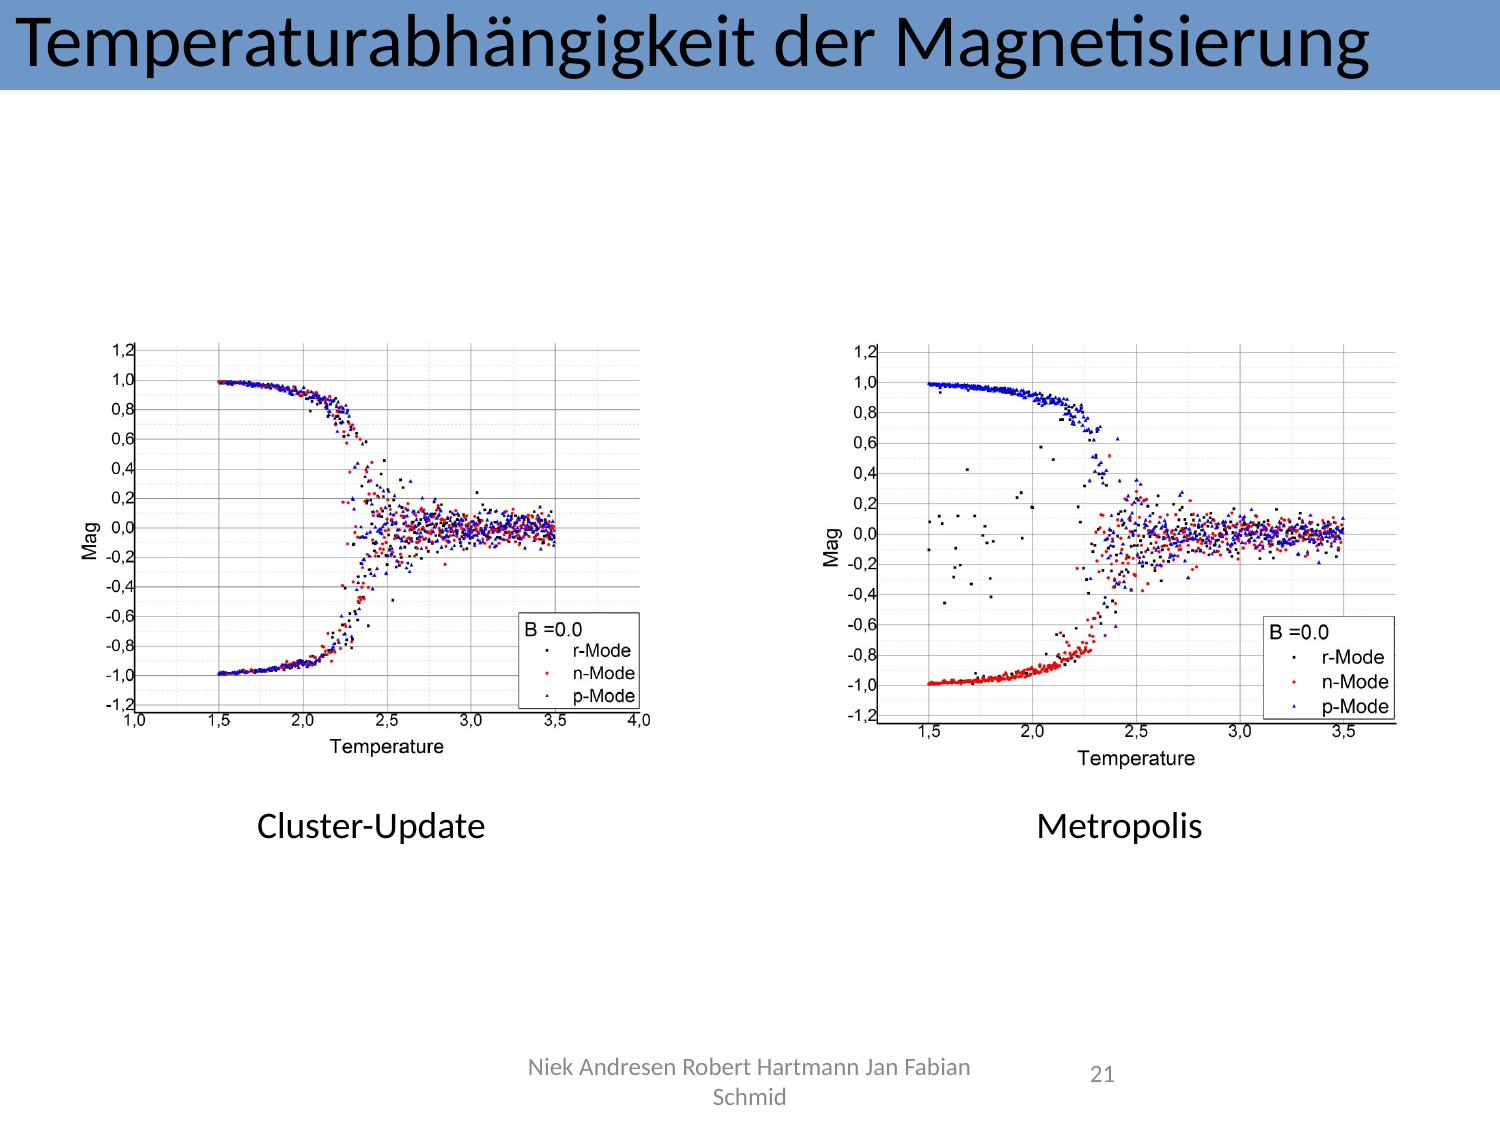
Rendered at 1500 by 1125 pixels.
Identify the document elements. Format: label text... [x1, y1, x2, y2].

picture [2, 283, 1500, 811]
text_box Niek Andresen Robert Hartmann Jan Fabian Schmid [512, 1042, 988, 1103]
text_box [1074, 1042, 1426, 1103]
text_box Cluster-Update [242, 793, 553, 854]
text_box Temperaturabhängigkeit der Magnetisierung [0, 0, 1500, 91]
text_box Metropolis [1021, 793, 1247, 854]
